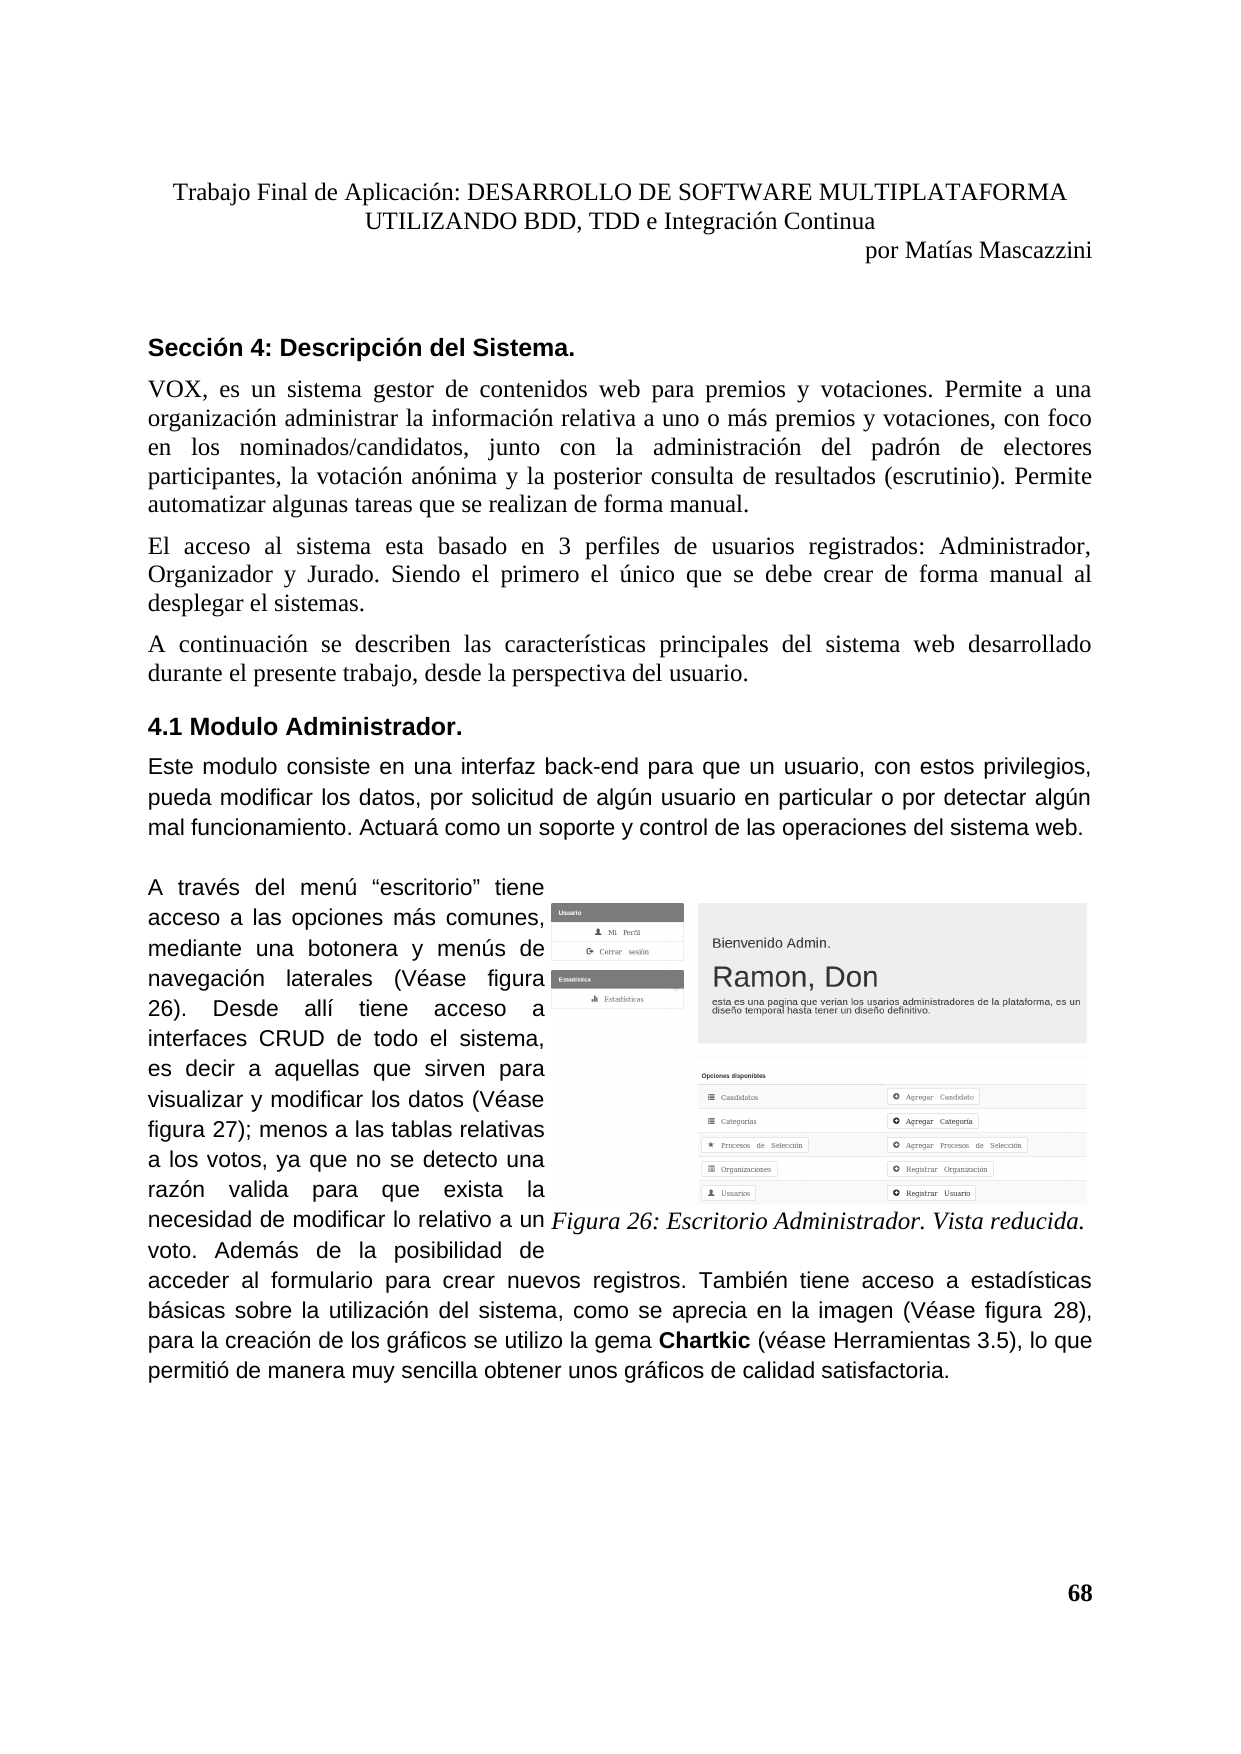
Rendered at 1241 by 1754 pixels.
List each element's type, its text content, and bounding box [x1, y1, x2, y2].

text VOX, es un sistema gestor de contenidos web para premios y votaciones. Permite a una organización administrar la información relativa a uno o más premios y votaciones, con foco en los nominados/candidatos, junto con la administración del padrón de electores participantes, la votación anónima y la posterior consulta de resultados (escrutinio). Permite automatizar algunas tareas que se realizan de forma manual. [148, 374, 1093, 518]
text A continuación se describen las características principales del sistema web desarrollado durante el presente trabajo, desde la perspectiva del usuario. [148, 629, 1093, 687]
text Figura 26: Escritorio Administrador. Vista reducida. [551, 1206, 1087, 1234]
text Este modulo consiste en una interfaz back-end para que un usuario, con estos privilegios, pueda modificar los datos, por solicitud de algún usuario en particular o por detectar algún mal funcionamiento. Actuará como un soporte y control de las operaciones del sistema web. [148, 753, 1093, 840]
text El acceso al sistema esta basado en 3 perfiles de usuarios registrados: Administrador, Organizador y Jurado. Siendo el primero el único que se debe crear de forma manual al desplegar el sistemas. [148, 531, 1093, 617]
text A través del menú “escritorio” tiene acceso a las opciones más comunes, mediante una botonera y menús de navegación laterales (Véase figura 26). Desde allí tiene acceso a interfaces CRUD de todo el sistema, es decir a aquellas que sirven para visualizar y modificar los datos (Véase figura 27); menos a las tablas relativas a los votos, ya que no se detecto una razón valida para que exista la necesidad de modificar lo relativo a un voto. Además de la posibilidad de acceder al formulario para crear nuevos registros. También tiene acceso a estadísticas básicas sobre la utilización del sistema, como se aprecia en la imagen (Véase figura 28), para la creación de los gráficos se utilizo la gema Chartkic (véase Herramientas 3.5), lo que permitió de manera muy sencilla obtener unos gráficos de calidad satisfactoria. [148, 874, 1093, 1384]
subtitle Sección 4: Descripción del Sistema. [148, 333, 1093, 362]
subtitle 4.1 Modulo Administrador. [148, 712, 1093, 741]
